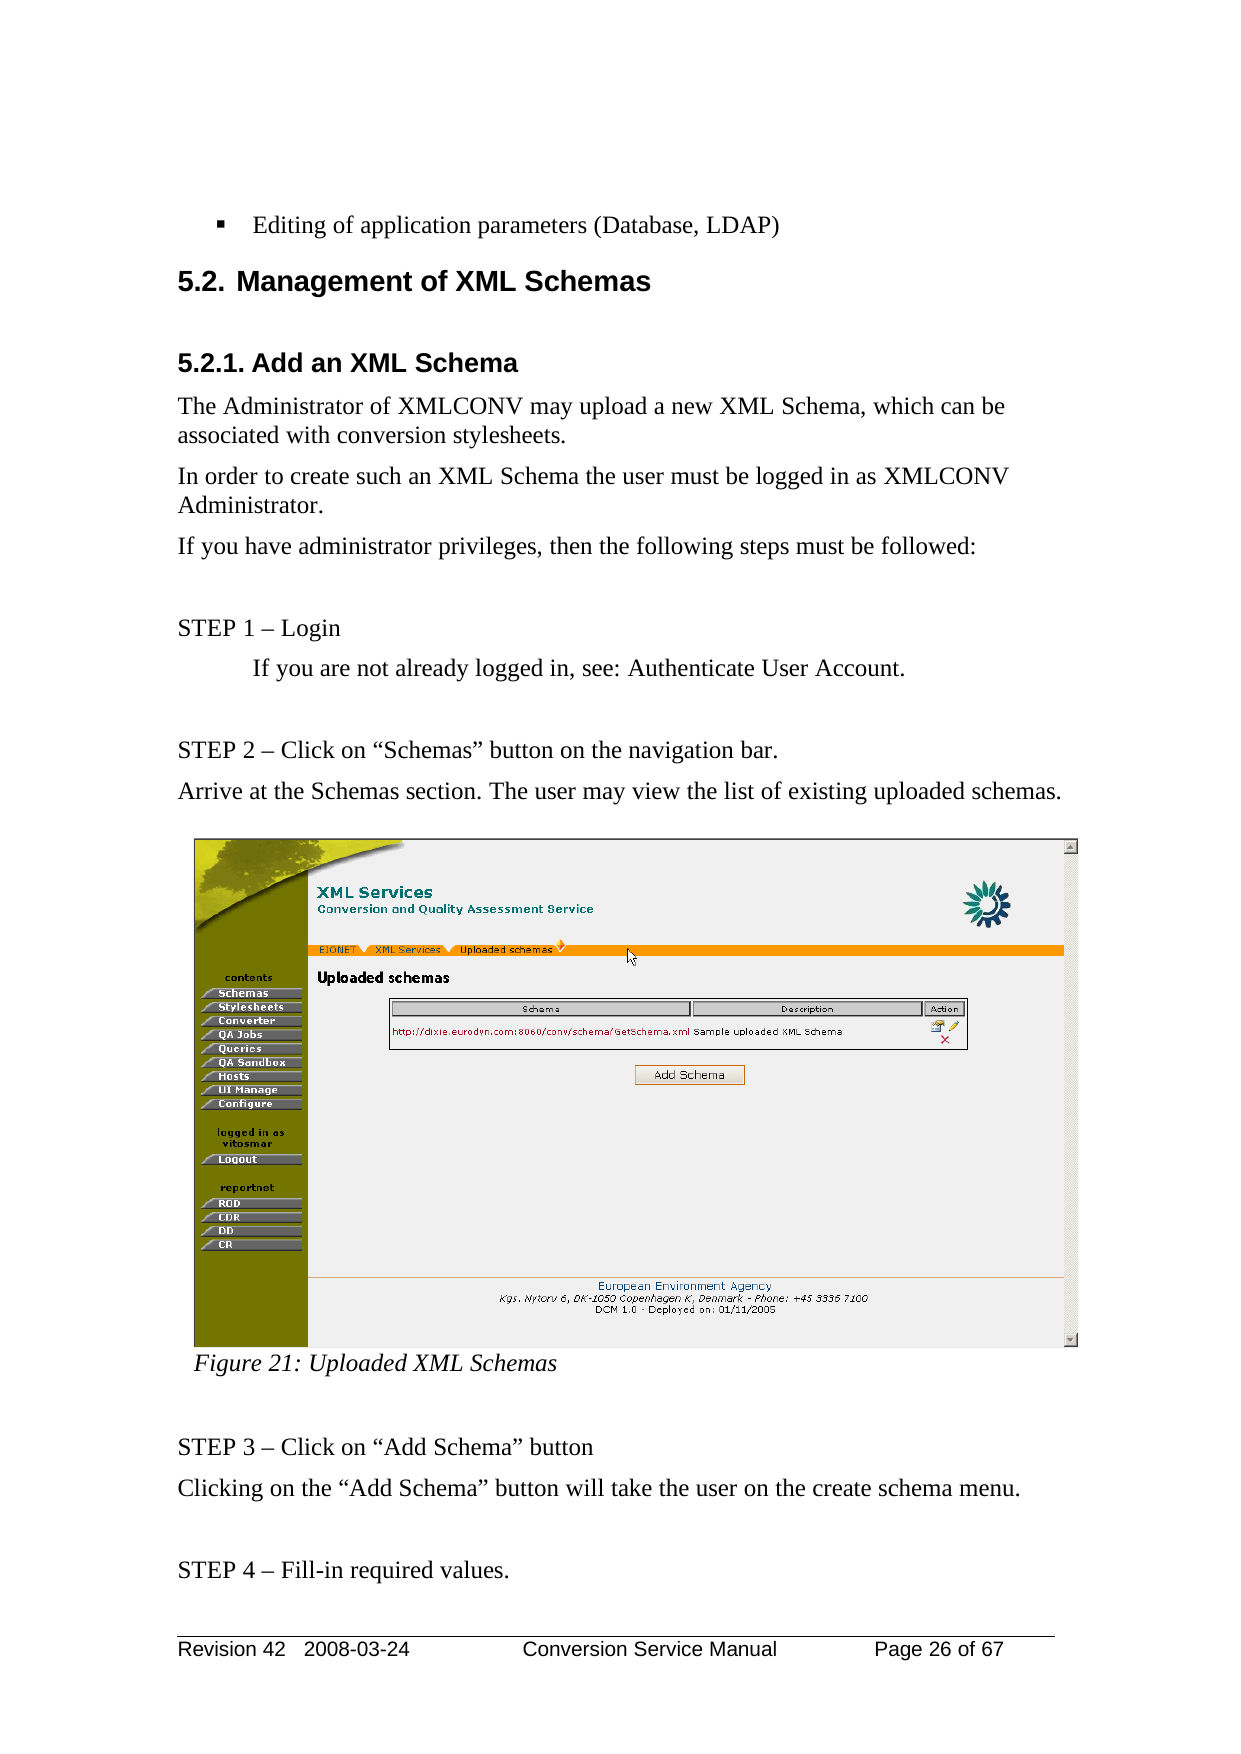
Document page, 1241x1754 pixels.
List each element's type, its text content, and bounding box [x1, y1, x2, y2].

text Arrive at the Schemas section. The user may view the list of existing uploaded schemas. [177, 776, 1092, 805]
text In order to create such an XML Schema the user must be logged in as XMLCONV Administrator. [177, 461, 1092, 519]
subtitle Add an XML Schema [177, 347, 1092, 378]
text STEP 2 – Click on “Schemas” button on the navigation bar. [177, 735, 1092, 764]
subtitle Management of XML Schemas [177, 264, 1092, 298]
text The Administrator of XMLCONV may upload a new XML Schema, which can be associated with conversion stylesheets. [177, 391, 1092, 449]
text STEP 3 – Click on “Add Schema” button [177, 1432, 1092, 1461]
list Editing of application parameters (Database, LDAP) [215, 210, 1092, 239]
text STEP 1 – Login [177, 612, 1092, 641]
text If you are not already logged in, see: Authenticate User Account. [177, 653, 1092, 682]
text Clicking on the “Add Schema” button will take the user on the create schema menu. [177, 1473, 1092, 1502]
text If you have administrator privileges, then the following steps must be followed: [177, 531, 1092, 560]
picture [193, 838, 1079, 1348]
text STEP 4 – Fill-in required values. [177, 1555, 1092, 1584]
text Figure 21: Uploaded XML Schemas [194, 1348, 1078, 1377]
